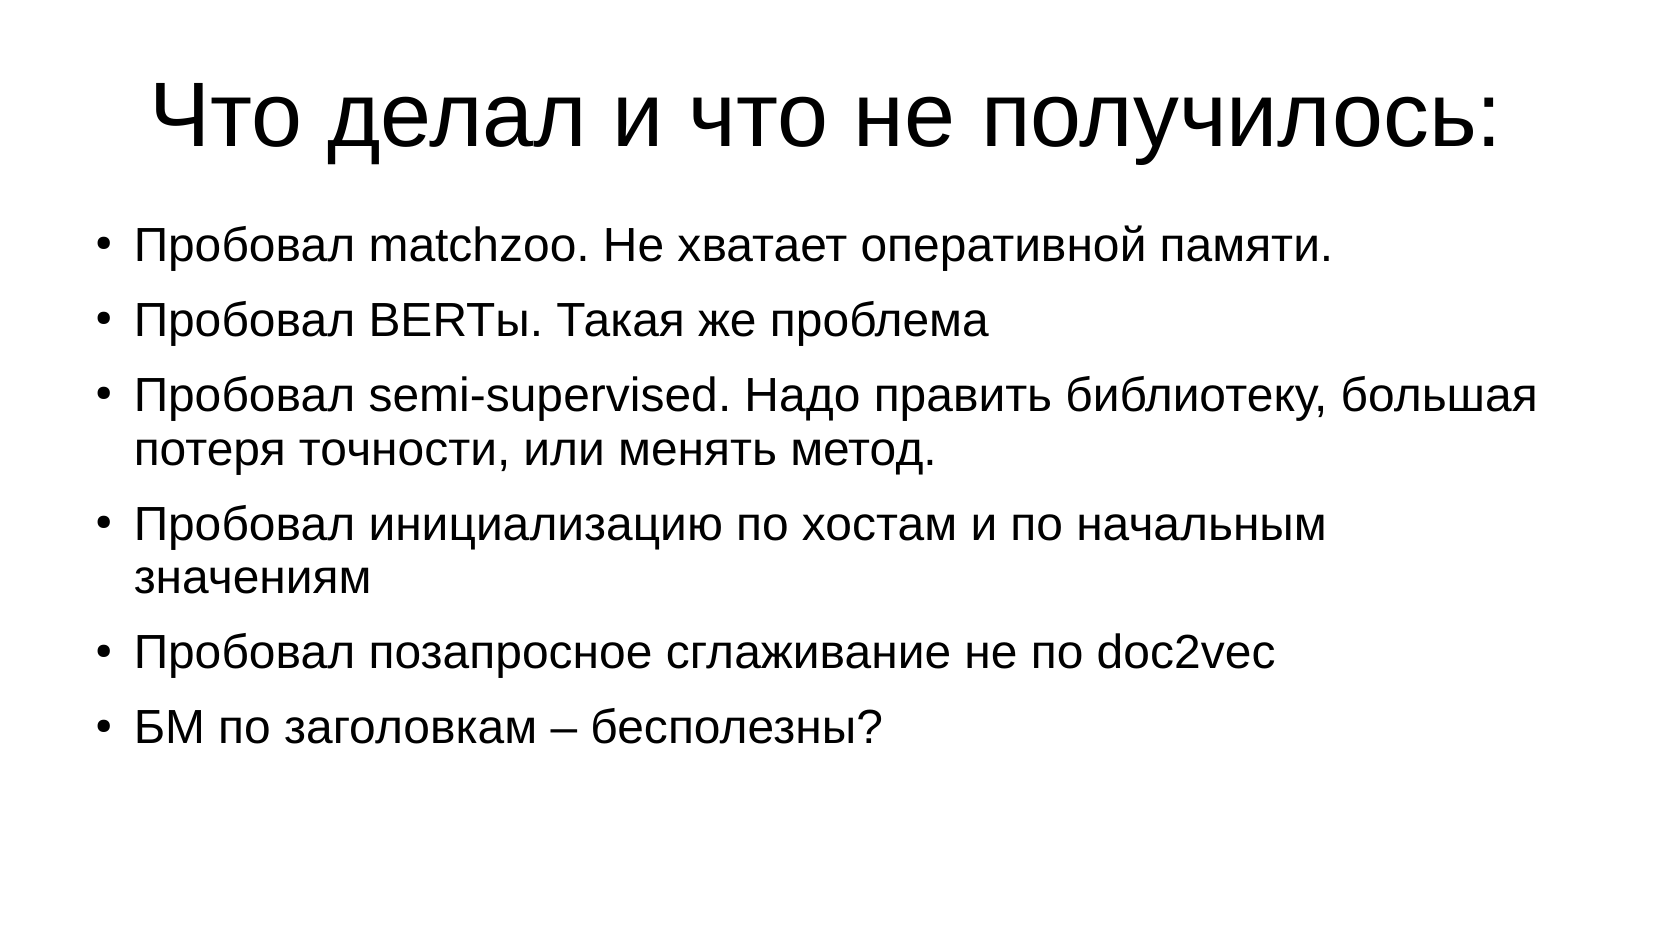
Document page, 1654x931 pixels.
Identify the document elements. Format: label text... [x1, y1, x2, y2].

list Пробовал matchzoo. Не хватает оперативной памяти. Пробовал BERTы. Такая же проблема Пробовал semi-supervised. Надо править библиотеку, большая потеря точности, или менять метод. Пробовал инициализацию по хостам и по начальным значениям Пробовал позапросное сглаживание не по doc2vec БМ по заголовкам – бесполезны? [82, 217, 1571, 758]
title Что делал и что не получилось: [82, 37, 1571, 193]
